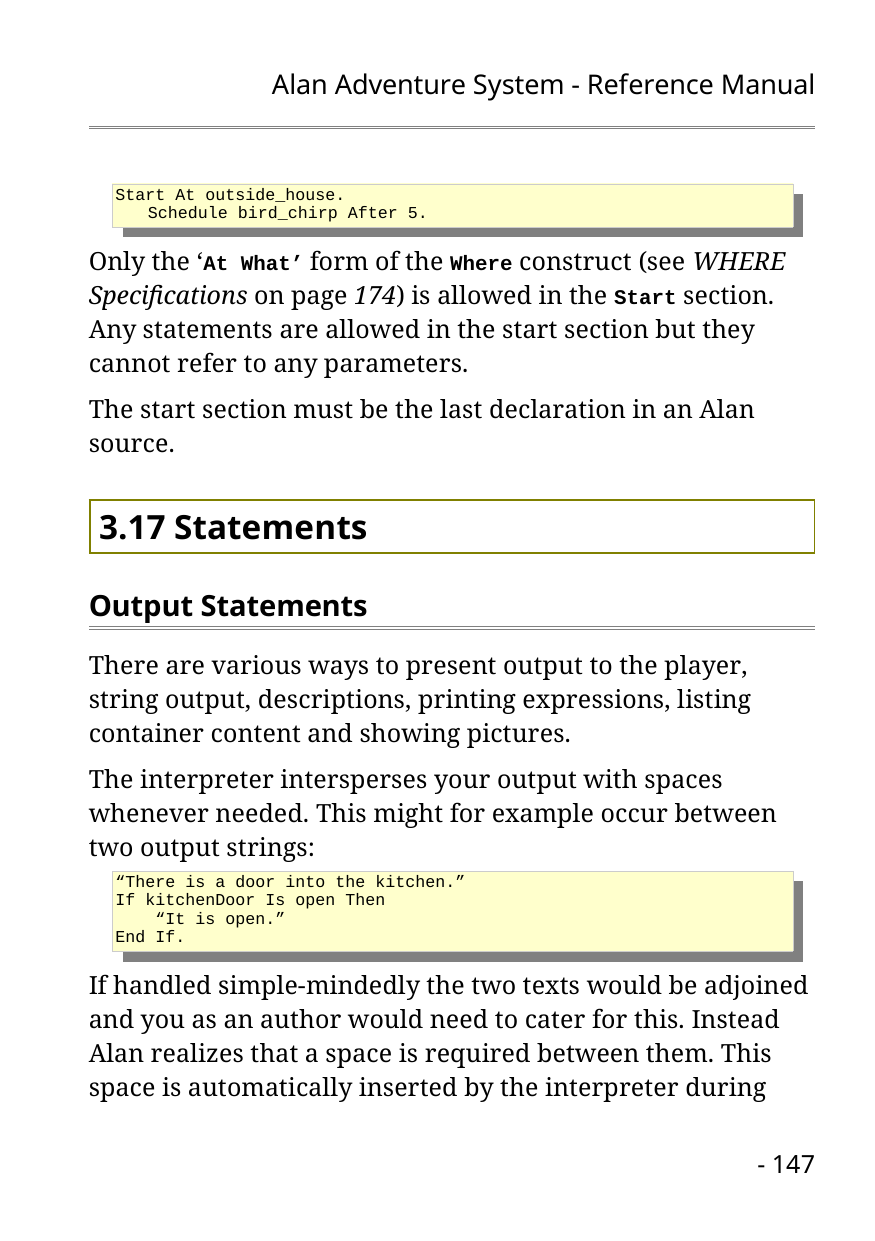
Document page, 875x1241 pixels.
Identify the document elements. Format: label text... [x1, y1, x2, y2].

text If handled simple-mindedly the two texts would be adjoined and you as an author would need to cater for this. Instead Alan realizes that a space is required between them. This space is automatically inserted by the interpreter during [88, 968, 815, 1104]
text The interpreter intersperses your output with spaces whenever needed. This might for example occur between two output strings: [88, 762, 815, 864]
subtitle Output Statements [88, 585, 815, 629]
text There are various ways to present output to the player, string output, descriptions, printing expressions, listing container content and showing pictures. [88, 648, 815, 749]
text The start section must be the last declaration in an Alan source. [88, 392, 815, 460]
text Start At outside_house. Schedule bird_chirp After 5. [113, 185, 793, 227]
text “There is a door into the kitchen.” If kitchenDoor Is open Then “It is open.” End If. [113, 872, 793, 951]
text Only the ‘At What’ form of the Where construct (see WHERE Specifications on page 138) is allowed in the Start section. Any statements are allowed in the start section but they cannot refer to any parameters. [88, 244, 815, 379]
subtitle Statements [91, 501, 814, 552]
